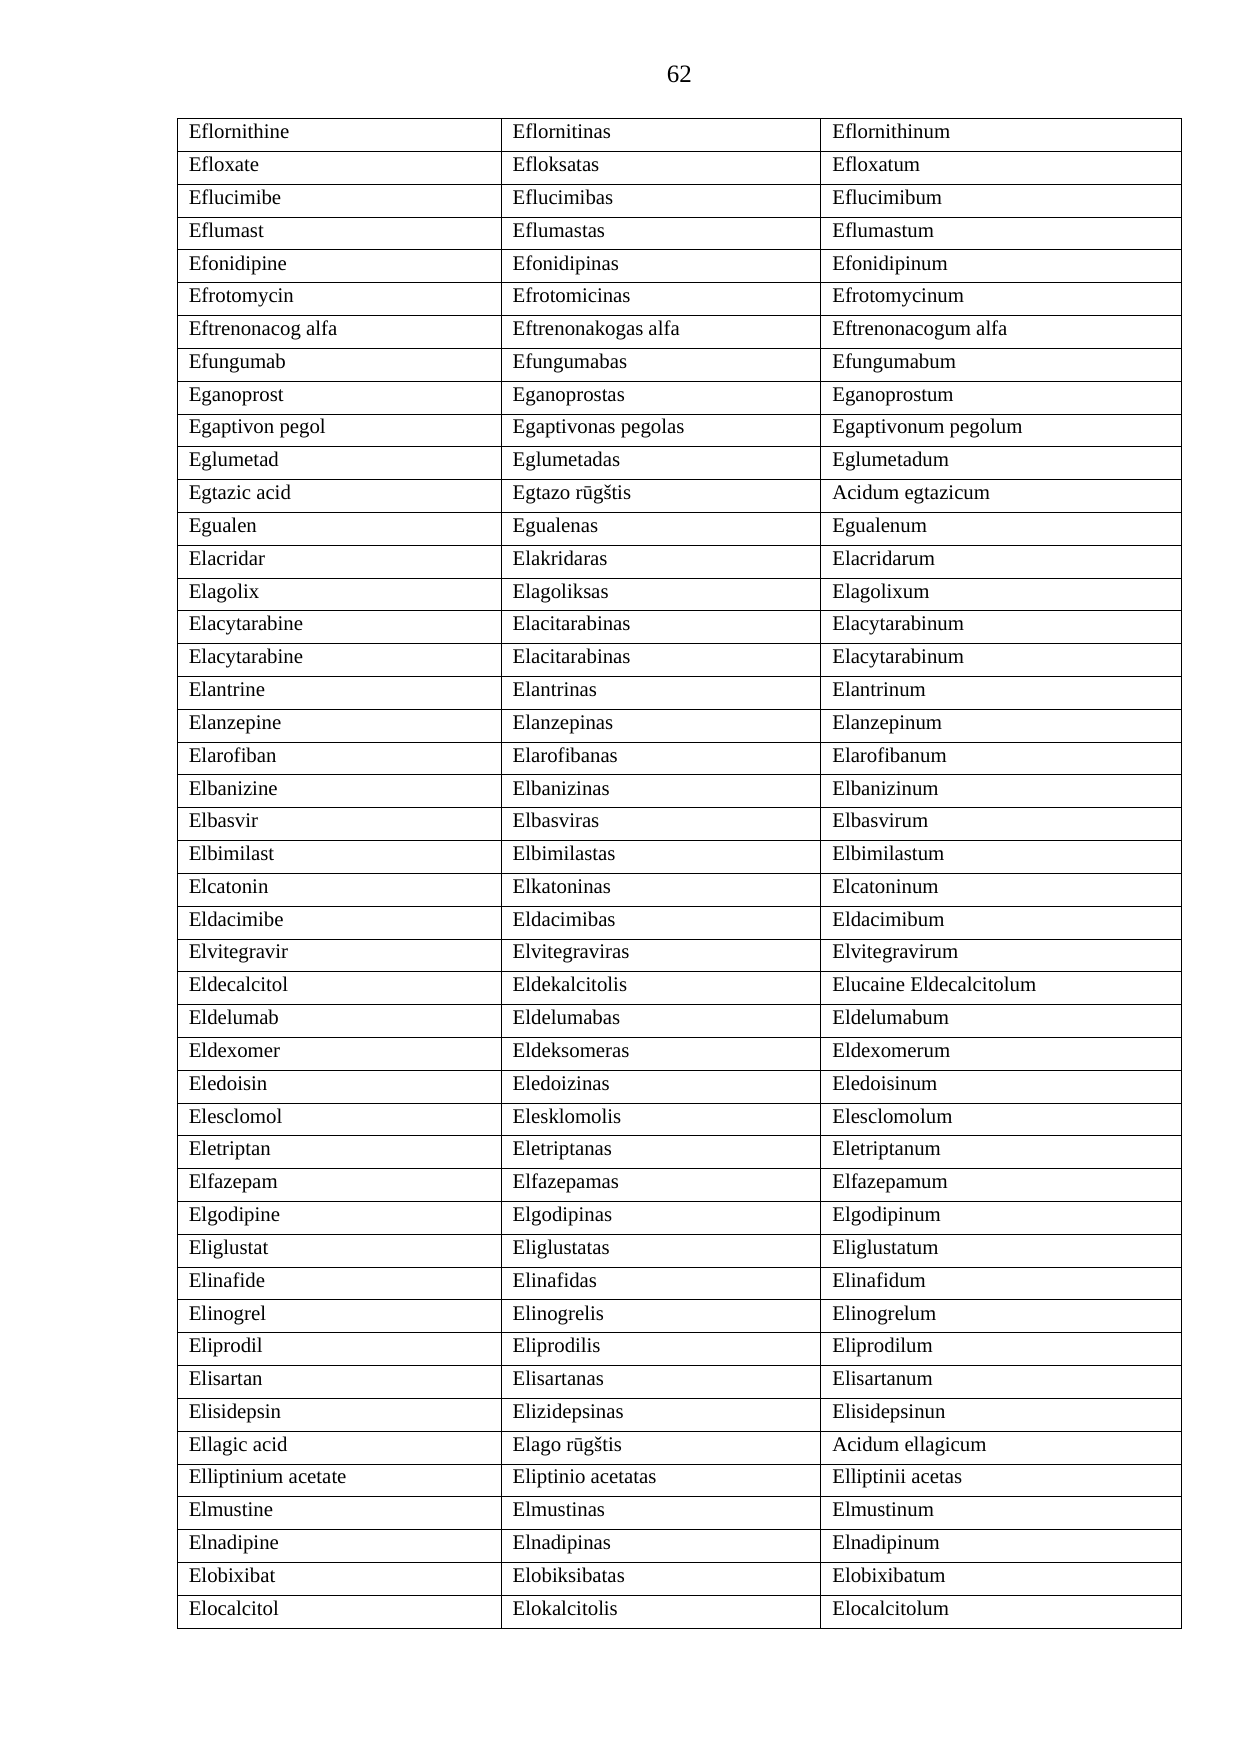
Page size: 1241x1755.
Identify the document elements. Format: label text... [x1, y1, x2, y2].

table_cell Eldexomerum [821, 1038, 1181, 1070]
table_cell Elvitegraviras [502, 940, 820, 971]
table_cell Eflornitinas [502, 119, 820, 151]
table_cell Eganoprost [178, 382, 501, 413]
table_cell Elinogrel [178, 1300, 501, 1332]
table_cell Eglumetadum [821, 447, 1181, 479]
table_cell Eflornithinum [821, 119, 1181, 151]
table_cell Egualenum [821, 513, 1181, 545]
table_cell Elbimilastas [502, 841, 820, 873]
table_cell Elantrine [178, 677, 501, 709]
table_cell Elinafidum [821, 1268, 1181, 1299]
table_cell Eledoisin [178, 1071, 501, 1102]
table_cell Elesclomolum [821, 1104, 1181, 1135]
table_cell Elbasvirum [821, 808, 1181, 840]
table_cell Elliptinium acetate [178, 1465, 501, 1496]
table_cell Efungumab [178, 349, 501, 381]
table_cell Elagolix [178, 579, 501, 610]
table_cell Eganoprostum [821, 382, 1181, 413]
table_cell Elisartanas [502, 1366, 820, 1398]
table_cell Elago rūgštis [502, 1432, 820, 1463]
table_cell Elucaine Eldecalcitolum [821, 972, 1181, 1004]
table_cell Elesclomol [178, 1104, 501, 1135]
table_cell Egtazo rūgštis [502, 480, 820, 512]
table_cell Elvitegravir [178, 940, 501, 971]
table_cell Elacytarabine [178, 611, 501, 643]
table_cell Efloxatum [821, 152, 1181, 184]
table_cell Elagoliksas [502, 579, 820, 610]
table_cell Efonidipinum [821, 250, 1181, 282]
table_cell Eliglustatum [821, 1235, 1181, 1267]
table_cell Eliptinio acetatas [502, 1465, 820, 1496]
table_cell Eledoisinum [821, 1071, 1181, 1102]
table_cell Elinogrelum [821, 1300, 1181, 1332]
table_cell Elnadipinas [502, 1530, 820, 1562]
table_cell Elisidepsin [178, 1399, 501, 1431]
table_cell Eliprodil [178, 1333, 501, 1365]
table_cell Eldeksomeras [502, 1038, 820, 1070]
table_cell Elisidepsinun [821, 1399, 1181, 1431]
table_cell Eldelumabas [502, 1005, 820, 1037]
table_cell Elantrinas [502, 677, 820, 709]
table_cell Elvitegravirum [821, 940, 1181, 971]
table_cell Eldexomer [178, 1038, 501, 1070]
table_cell Elocalcitolum [821, 1596, 1181, 1627]
table_cell Eliglustat [178, 1235, 501, 1267]
table_cell Egualenas [502, 513, 820, 545]
table_cell Elarofiban [178, 743, 501, 774]
table_cell Elakridaras [502, 546, 820, 577]
table_cell Efungumabum [821, 349, 1181, 381]
table_cell Elinafidas [502, 1268, 820, 1299]
table_cell Elbasvir [178, 808, 501, 840]
table_cell Elbimilast [178, 841, 501, 873]
table_cell Elocalcitol [178, 1596, 501, 1627]
table_cell Elesklomolis [502, 1104, 820, 1135]
table_cell Elbasviras [502, 808, 820, 840]
table_cell Eflucimibum [821, 185, 1181, 217]
table_cell Elnadipinum [821, 1530, 1181, 1562]
table_cell Eldacimibe [178, 907, 501, 938]
table_cell Eflucimibe [178, 185, 501, 217]
table_cell Elacitarabinas [502, 611, 820, 643]
table_cell Elnadipine [178, 1530, 501, 1562]
table_cell Egtazic acid [178, 480, 501, 512]
table_cell Elacytarabinum [821, 611, 1181, 643]
table_cell Elanzepinum [821, 710, 1181, 742]
table_cell Elfazepam [178, 1169, 501, 1201]
table_cell Elmustinum [821, 1497, 1181, 1529]
table_cell Elmustine [178, 1497, 501, 1529]
table_cell Eflucimibas [502, 185, 820, 217]
table_cell Eflornithine [178, 119, 501, 151]
table_cell Elacridar [178, 546, 501, 577]
table_cell Efloksatas [502, 152, 820, 184]
table_cell Elarofibanum [821, 743, 1181, 774]
table_cell Eglumetad [178, 447, 501, 479]
table_cell Elacridarum [821, 546, 1181, 577]
table_cell Elgodipinum [821, 1202, 1181, 1234]
table_cell Eldacimibas [502, 907, 820, 938]
table_cell Efonidipine [178, 250, 501, 282]
table_cell Eliprodilis [502, 1333, 820, 1365]
table_cell Elisartanum [821, 1366, 1181, 1398]
table_cell Egualen [178, 513, 501, 545]
table_cell Elinafide [178, 1268, 501, 1299]
table_cell Elfazepamas [502, 1169, 820, 1201]
table_cell Elbimilastum [821, 841, 1181, 873]
table_cell Elmustinas [502, 1497, 820, 1529]
table_cell Egaptivonas pegolas [502, 415, 820, 446]
table_cell Elanzepine [178, 710, 501, 742]
table_cell Eldelumab [178, 1005, 501, 1037]
table_cell Eledoizinas [502, 1071, 820, 1102]
table_cell Elfazepamum [821, 1169, 1181, 1201]
table_cell Eliglustatas [502, 1235, 820, 1267]
table_cell Elinogrelis [502, 1300, 820, 1332]
table_cell Elarofibanas [502, 743, 820, 774]
table_cell Elacytarabine [178, 644, 501, 676]
table_cell Elobixibatum [821, 1563, 1181, 1595]
table_cell Elkatoninas [502, 874, 820, 906]
table_cell Eglumetadas [502, 447, 820, 479]
table_cell Elizidepsinas [502, 1399, 820, 1431]
table_cell Eflumast [178, 218, 501, 249]
table_cell Elbanizinum [821, 775, 1181, 807]
table_cell Elanzepinas [502, 710, 820, 742]
table_cell Elobiksibatas [502, 1563, 820, 1595]
table_cell Elacytarabinum [821, 644, 1181, 676]
table_cell Elgodipine [178, 1202, 501, 1234]
table_cell Eletriptan [178, 1136, 501, 1168]
table_cell Eletriptanum [821, 1136, 1181, 1168]
table_cell Eletriptanas [502, 1136, 820, 1168]
table_cell Eganoprostas [502, 382, 820, 413]
table_cell Efonidipinas [502, 250, 820, 282]
table_cell Elisartan [178, 1366, 501, 1398]
table_cell Eliprodilum [821, 1333, 1181, 1365]
table_cell Elantrinum [821, 677, 1181, 709]
table_cell Eftrenonacogum alfa [821, 316, 1181, 348]
table_cell Eftrenonakogas alfa [502, 316, 820, 348]
table_cell Egaptivon pegol [178, 415, 501, 446]
table_cell Efungumabas [502, 349, 820, 381]
table_cell Elliptinii acetas [821, 1465, 1181, 1496]
table_cell Eldecalcitol [178, 972, 501, 1004]
table_cell Efrotomicinas [502, 283, 820, 315]
table_cell Eflumastas [502, 218, 820, 249]
table_cell Eldacimibum [821, 907, 1181, 938]
table_cell Egaptivonum pegolum [821, 415, 1181, 446]
table_cell Ellagic acid [178, 1432, 501, 1463]
table_cell Elbanizine [178, 775, 501, 807]
table_cell Elagolixum [821, 579, 1181, 610]
table_cell Efrotomycinum [821, 283, 1181, 315]
table_cell Eftrenonacog alfa [178, 316, 501, 348]
table_cell Eflumastum [821, 218, 1181, 249]
table_cell Eldelumabum [821, 1005, 1181, 1037]
table_cell Elgodipinas [502, 1202, 820, 1234]
table_cell Elokalcitolis [502, 1596, 820, 1627]
table_cell Elacitarabinas [502, 644, 820, 676]
table_cell Acidum egtazicum [821, 480, 1181, 512]
table_cell Acidum ellagicum [821, 1432, 1181, 1463]
table_cell Efloxate [178, 152, 501, 184]
table_cell Elobixibat [178, 1563, 501, 1595]
table_cell Elbanizinas [502, 775, 820, 807]
table_cell Efrotomycin [178, 283, 501, 315]
table_cell Elcatonin [178, 874, 501, 906]
table_cell Elcatoninum [821, 874, 1181, 906]
table_cell Eldekalcitolis [502, 972, 820, 1004]
